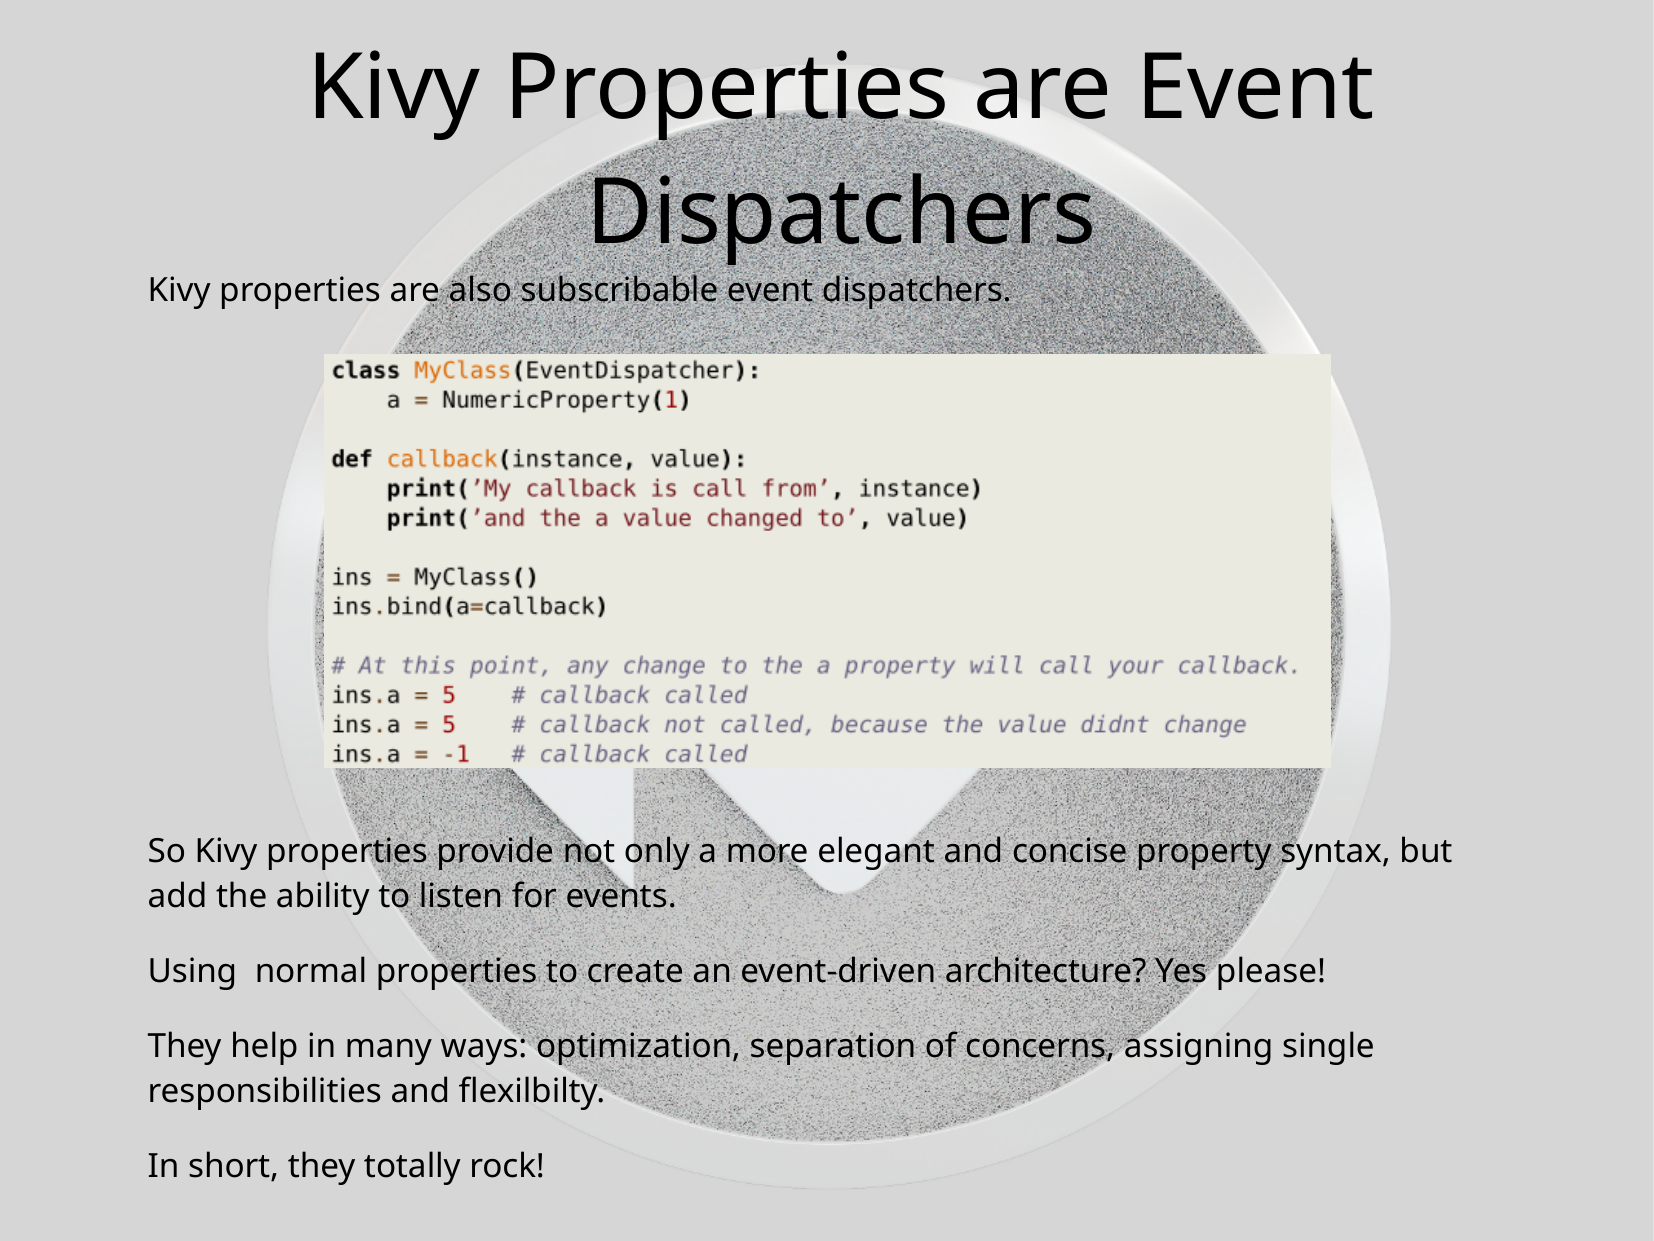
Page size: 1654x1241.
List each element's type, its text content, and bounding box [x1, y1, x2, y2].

picture [0, 0, 1654, 1241]
title Kivy Properties are Event Dispatchers [115, 38, 1569, 253]
list So Kivy properties provide not only a more elegant and concise property syntax, but add the ability to listen for events. Using normal properties to create an event-driven architecture? Yes please! They help in many ways: optimization, separation of concerns, assigning single responsibilities and flexilbilty. In short, they totally rock! [147, 826, 1477, 1211]
list Kivy properties are also subscribable event dispatchers. [147, 265, 1477, 325]
